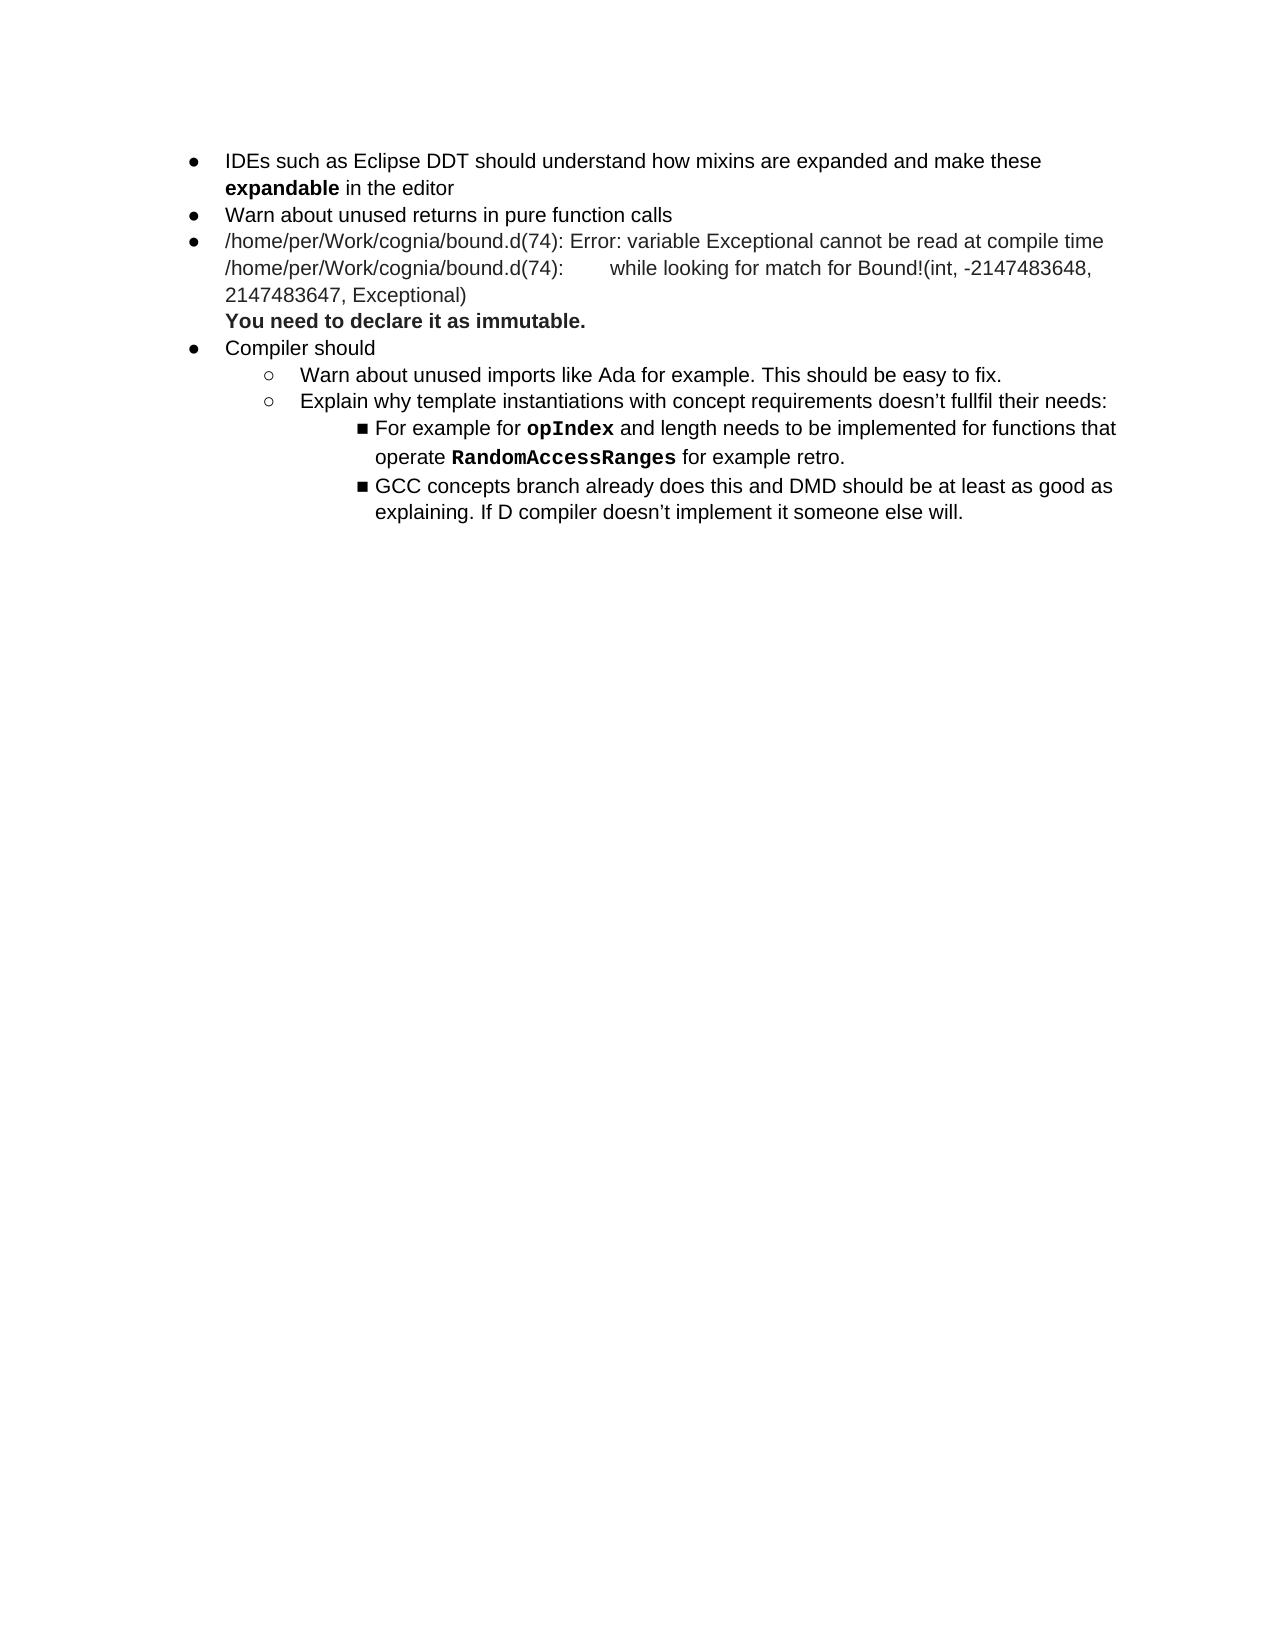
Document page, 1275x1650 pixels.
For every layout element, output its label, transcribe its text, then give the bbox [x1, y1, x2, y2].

list Warn about unused imports like Ada for example. This should be easy to fix. [262, 363, 1125, 387]
list For example for opIndex and length needs to be implemented for functions that operate RandomAccessRanges for example retro. [356, 417, 1125, 470]
list Warn about unused returns in pure function calls [187, 203, 1125, 227]
list /home/per/Work/cognia/bound.d(74): Error: variable Exceptional cannot be read at compile time /home/per/Work/cognia/bound.d(74): while looking for match for Bound!(int, -2147483648, 2147483647, Exceptional) You need to declare it as immutable. [187, 230, 1125, 333]
list GCC concepts branch already does this and DMD should be at least as good as explaining. If D compiler doesn’t implement it someone else will. [356, 474, 1125, 524]
list IDEs such as Eclipse DDT should understand how mixins are expanded and make these expandable in the editor [187, 150, 1125, 200]
list Explain why template instantiations with concept requirements doesn’t fullfil their needs: [262, 390, 1125, 413]
list Compiler should [187, 337, 1125, 360]
